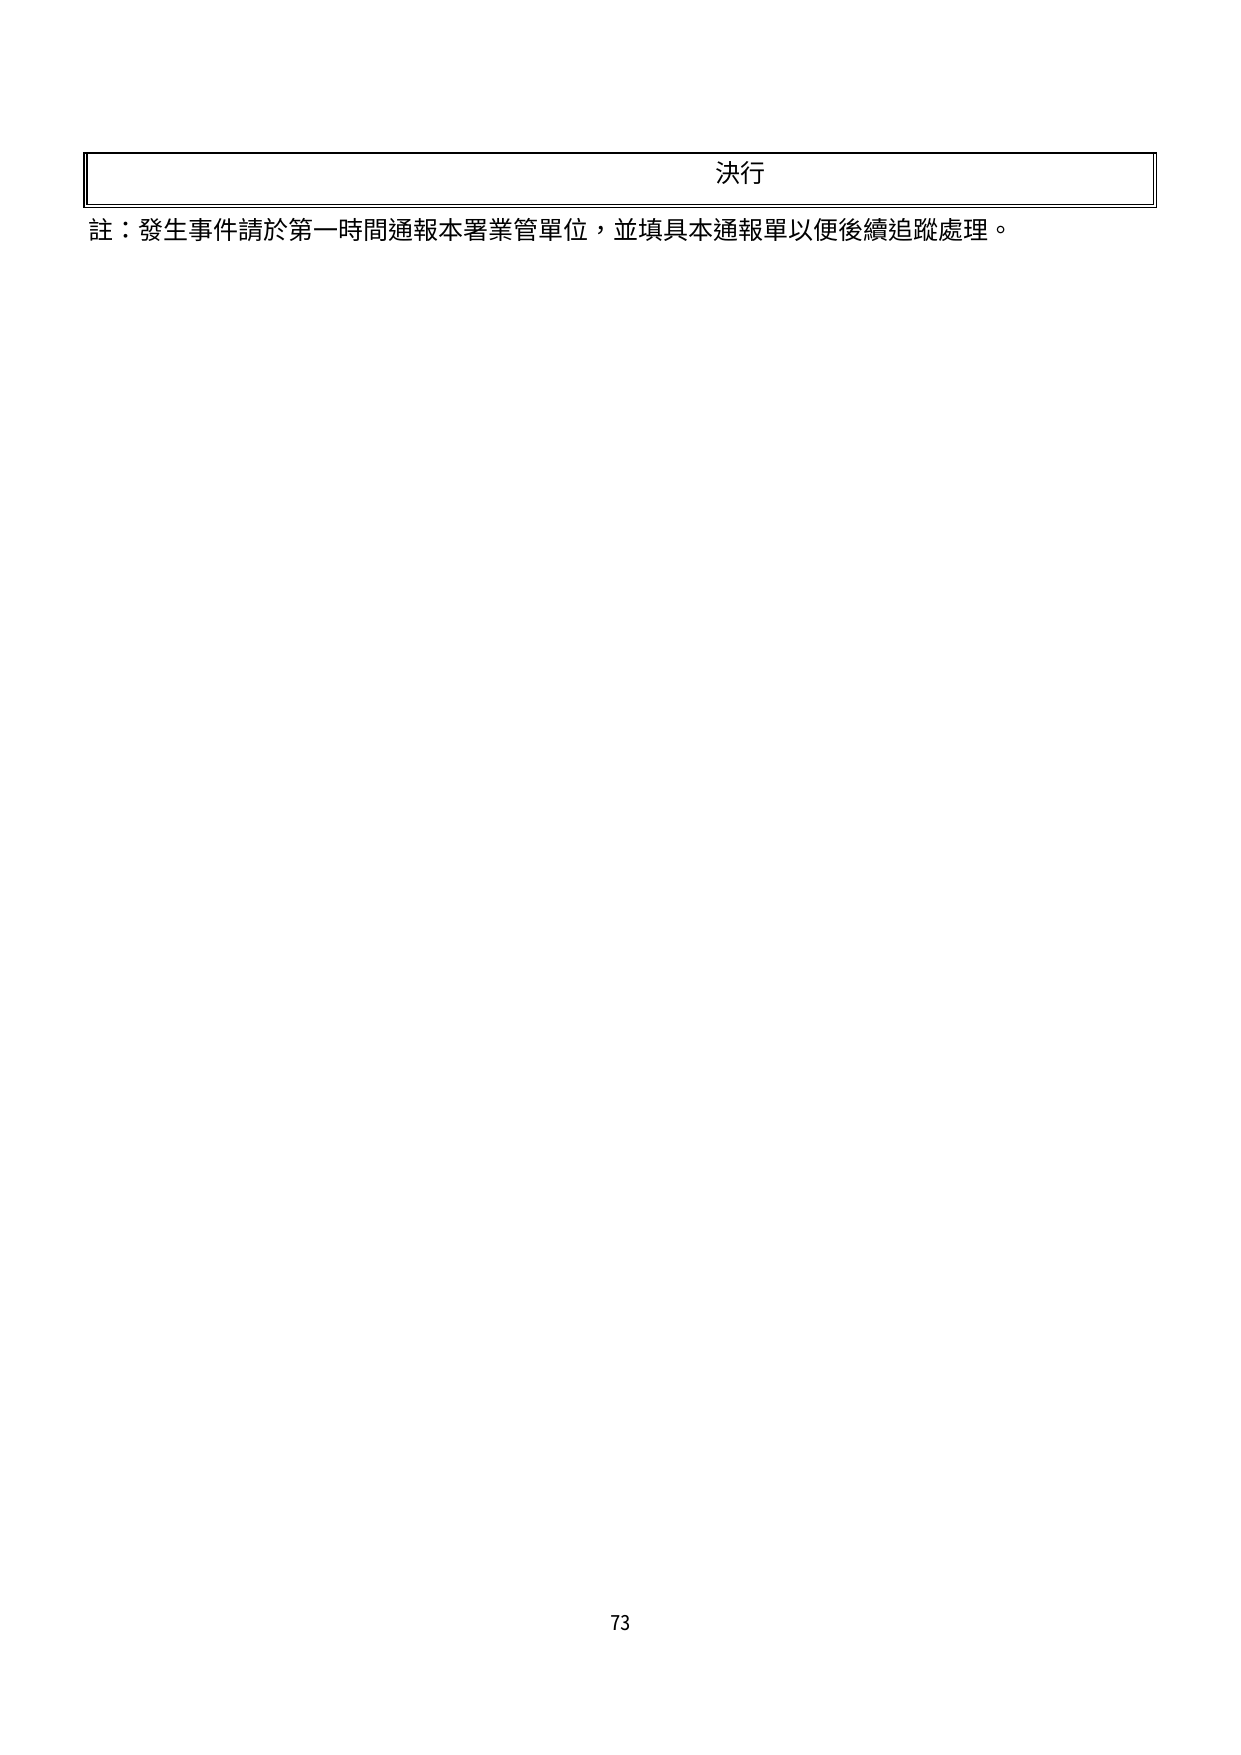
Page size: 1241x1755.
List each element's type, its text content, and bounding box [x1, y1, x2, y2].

text 註：發生事件請於第一時間通報本署業管單位，並填具本通報單以便後續追蹤處理。 [89, 216, 1152, 245]
table_cell 決行 [88, 154, 1153, 204]
